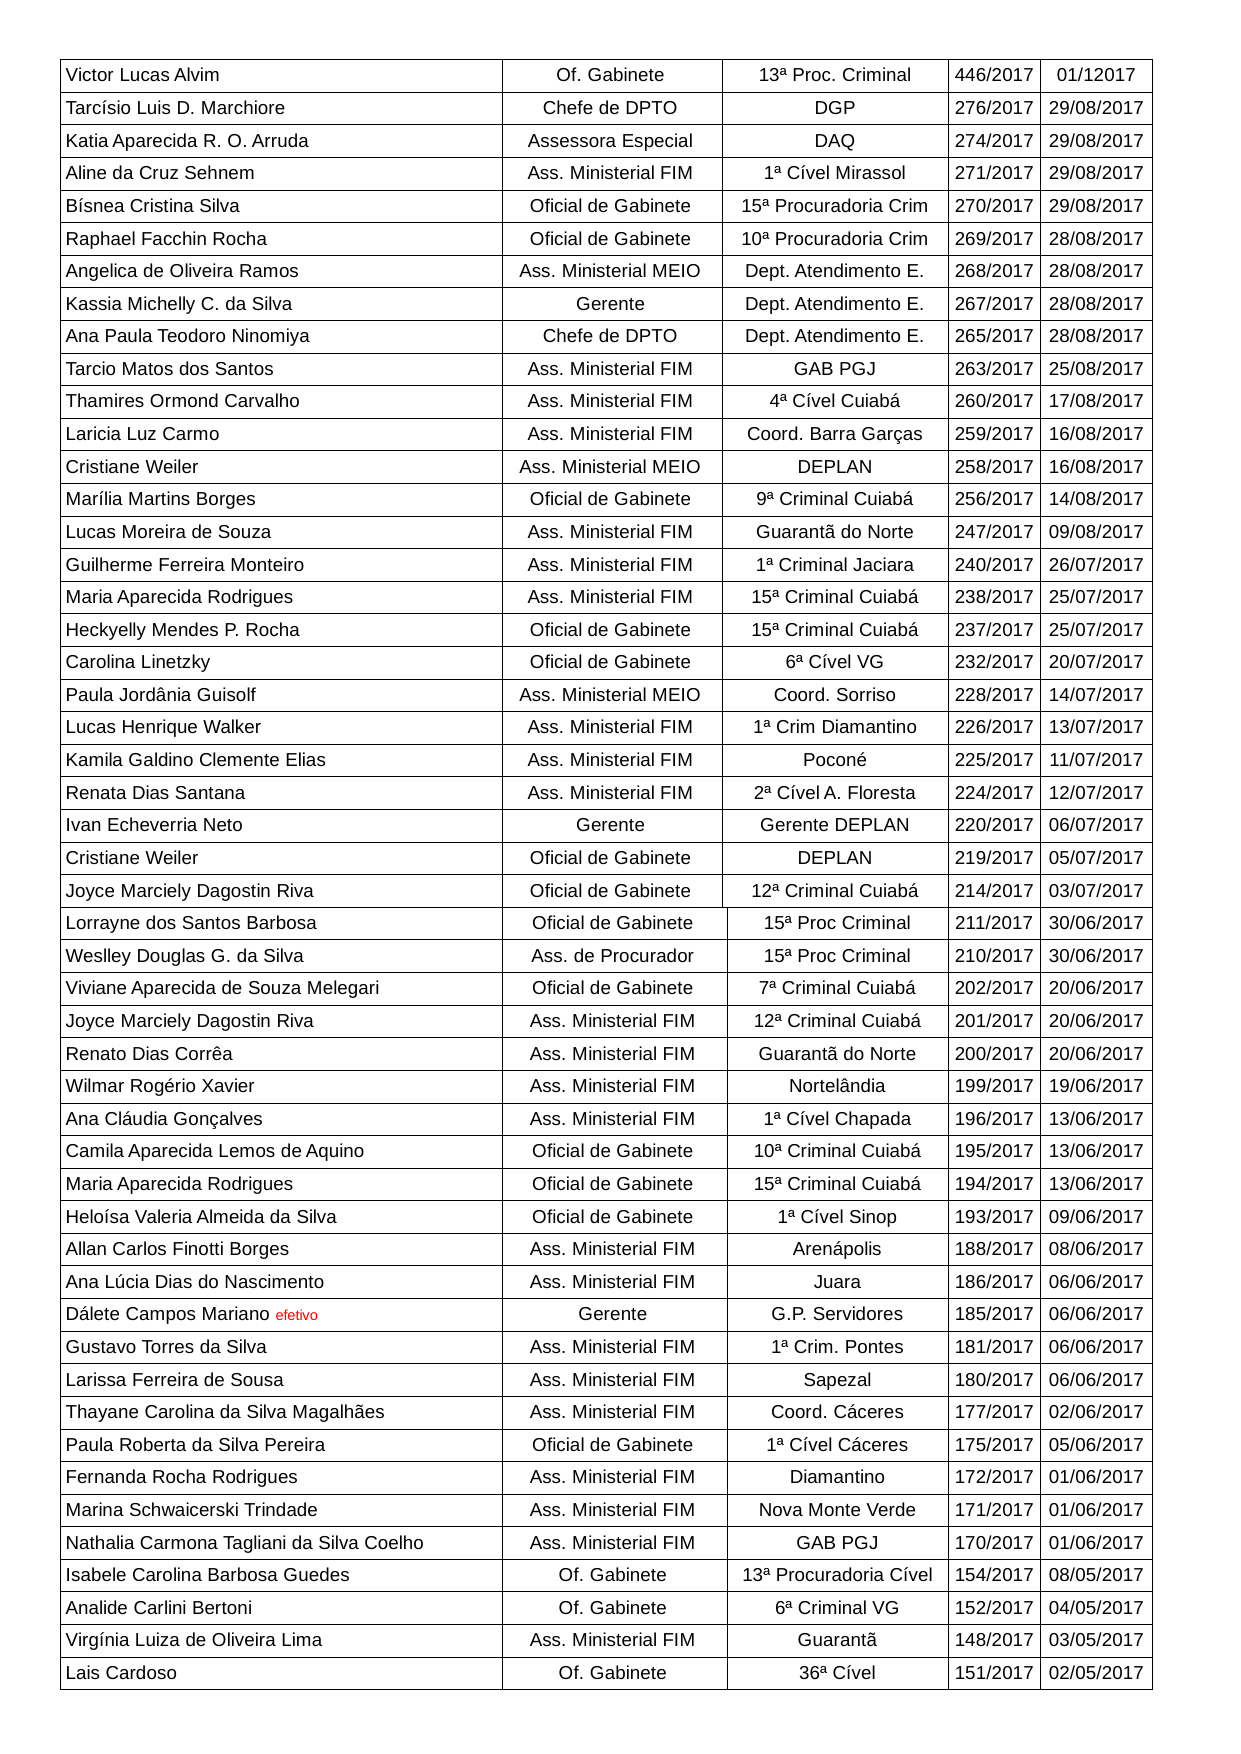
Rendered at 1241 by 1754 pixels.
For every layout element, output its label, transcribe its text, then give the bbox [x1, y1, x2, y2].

table_cell DGP [723, 93, 948, 124]
table_cell Thayane Carolina da Silva Magalhães [61, 1397, 502, 1428]
table_cell 201/2017 [949, 1006, 1040, 1037]
table_cell DEPLAN [723, 843, 948, 874]
table_header Victor Lucas Alvim [61, 60, 502, 92]
table_cell Oficial de Gabinete [503, 875, 722, 907]
table_cell Joyce Marciely Dagostin Riva [61, 1006, 502, 1037]
table_cell DEPLAN [723, 451, 948, 483]
table_cell 12/07/2017 [1041, 777, 1152, 809]
table_cell Gerente [503, 288, 722, 320]
table_cell Dept. Atendimento E. [723, 288, 948, 320]
table_cell 226/2017 [949, 712, 1040, 744]
table_cell 06/06/2017 [1041, 1266, 1152, 1298]
table_cell 06/06/2017 [1041, 1364, 1152, 1396]
table_cell 13/06/2017 [1041, 1136, 1152, 1168]
table_cell 1ª Criminal Jaciara [723, 549, 948, 581]
table_cell Dept. Atendimento E. [723, 321, 948, 352]
table_cell 148/2017 [949, 1625, 1040, 1657]
table_cell 268/2017 [949, 256, 1040, 287]
table_cell Ass. Ministerial FIM [503, 1332, 727, 1363]
table_cell 13/06/2017 [1041, 1169, 1152, 1200]
table_cell Joyce Marciely Dagostin Riva [61, 875, 502, 907]
table_cell 09/08/2017 [1041, 517, 1152, 548]
table_cell 01/06/2017 [1041, 1495, 1152, 1526]
table_cell Nathalia Carmona Tagliani da Silva Coelho [61, 1527, 502, 1559]
table_cell 29/08/2017 [1041, 125, 1152, 157]
table_cell Analide Carlini Bertoni [61, 1592, 502, 1624]
table_cell Ana Lúcia Dias do Nascimento [61, 1266, 502, 1298]
table_cell 17/08/2017 [1041, 386, 1152, 418]
table_cell Ass. Ministerial FIM [503, 1071, 727, 1102]
table_cell Of. Gabinete [503, 1592, 727, 1624]
table_cell 28/08/2017 [1041, 256, 1152, 287]
table_cell 9ª Criminal Cuiabá [723, 484, 948, 516]
table_cell 170/2017 [949, 1527, 1040, 1559]
table_cell Ass. Ministerial MEIO [503, 256, 722, 287]
table_cell 224/2017 [949, 777, 1040, 809]
table_cell Oficial de Gabinete [503, 647, 722, 678]
table_header 446/2017 [949, 60, 1040, 92]
table_cell Kassia Michelly C. da Silva [61, 288, 502, 320]
table_cell GAB PGJ [728, 1527, 948, 1559]
table_cell Dálete Campos Mariano efetivo [61, 1299, 502, 1331]
table_cell 30/06/2017 [1041, 908, 1152, 939]
table_cell Oficial de Gabinete [503, 614, 722, 646]
table_cell 15ª Proc Criminal [728, 908, 948, 939]
table_cell 154/2017 [949, 1560, 1040, 1591]
table_cell 03/05/2017 [1041, 1625, 1152, 1657]
table_cell 7ª Criminal Cuiabá [728, 973, 948, 1004]
table_cell Oficial de Gabinete [503, 1430, 727, 1461]
table_cell 152/2017 [949, 1592, 1040, 1624]
table_header 01/12017 [1041, 60, 1152, 92]
table_cell 16/08/2017 [1041, 451, 1152, 483]
table_cell 36ª Cível [728, 1658, 948, 1689]
table_cell 1ª Crim Diamantino [723, 712, 948, 744]
table_cell 194/2017 [949, 1169, 1040, 1200]
table_cell 1ª Cível Cáceres [728, 1430, 948, 1461]
table_cell 25/07/2017 [1041, 614, 1152, 646]
table_cell Oficial de Gabinete [503, 1136, 727, 1168]
table_cell Virgínia Luiza de Oliveira Lima [61, 1625, 502, 1657]
table_cell Renato Dias Corrêa [61, 1038, 502, 1070]
table_cell Ass. Ministerial FIM [503, 419, 722, 450]
table_cell 199/2017 [949, 1071, 1040, 1102]
table_cell 195/2017 [949, 1136, 1040, 1168]
table_cell Camila Aparecida Lemos de Aquino [61, 1136, 502, 1168]
table_cell Lais Cardoso [61, 1658, 502, 1689]
table_cell Diamantino [728, 1462, 948, 1494]
table_cell Guarantã [728, 1625, 948, 1657]
table_cell Thamires Ormond Carvalho [61, 386, 502, 418]
table_cell Guilherme Ferreira Monteiro [61, 549, 502, 581]
table_cell 267/2017 [949, 288, 1040, 320]
table_cell Wilmar Rogério Xavier [61, 1071, 502, 1102]
table_cell 202/2017 [949, 973, 1040, 1004]
table_cell 05/07/2017 [1041, 843, 1152, 874]
table_cell 225/2017 [949, 745, 1040, 776]
table_cell Isabele Carolina Barbosa Guedes [61, 1560, 502, 1591]
table_cell 185/2017 [949, 1299, 1040, 1331]
table_cell Ass. Ministerial MEIO [503, 680, 722, 711]
table_cell 11/07/2017 [1041, 745, 1152, 776]
table_cell 13/07/2017 [1041, 712, 1152, 744]
table_cell 240/2017 [949, 549, 1040, 581]
table_cell Oficial de Gabinete [503, 191, 722, 222]
table_cell Ass. Ministerial FIM [503, 1364, 727, 1396]
table_cell 259/2017 [949, 419, 1040, 450]
table_cell Ass. Ministerial FIM [503, 777, 722, 809]
table_cell Oficial de Gabinete [503, 843, 722, 874]
table_cell 28/08/2017 [1041, 223, 1152, 255]
table_cell Maria Aparecida Rodrigues [61, 582, 502, 613]
table_cell Viviane Aparecida de Souza Melegari [61, 973, 502, 1004]
table_cell 188/2017 [949, 1234, 1040, 1265]
table_cell Ass. Ministerial FIM [503, 386, 722, 418]
table_cell DAQ [723, 125, 948, 157]
table_cell 214/2017 [949, 875, 1040, 907]
table_cell Cristiane Weiler [61, 843, 502, 874]
table_cell 15ª Proc Criminal [728, 940, 948, 972]
table_cell Guarantã do Norte [723, 517, 948, 548]
table_cell 177/2017 [949, 1397, 1040, 1428]
table_cell 26/07/2017 [1041, 549, 1152, 581]
table_cell Ass. Ministerial FIM [503, 582, 722, 613]
table_cell Maria Aparecida Rodrigues [61, 1169, 502, 1200]
table_cell Ass. Ministerial FIM [503, 1527, 727, 1559]
table_cell Nova Monte Verde [728, 1495, 948, 1526]
table_cell 12ª Criminal Cuiabá [728, 1006, 948, 1037]
table_cell Poconé [723, 745, 948, 776]
table_cell 265/2017 [949, 321, 1040, 352]
table_cell 196/2017 [949, 1104, 1040, 1135]
table_cell 29/08/2017 [1041, 93, 1152, 124]
table_cell Ass. Ministerial FIM [503, 712, 722, 744]
table_cell 28/08/2017 [1041, 288, 1152, 320]
table_cell 238/2017 [949, 582, 1040, 613]
table_cell Ass. Ministerial FIM [503, 745, 722, 776]
table_cell 06/06/2017 [1041, 1299, 1152, 1331]
table_cell Ana Paula Teodoro Ninomiya [61, 321, 502, 352]
table_cell Nortelândia [728, 1071, 948, 1102]
table_cell Fernanda Rocha Rodrigues [61, 1462, 502, 1494]
table_cell 15ª Criminal Cuiabá [723, 582, 948, 613]
table_cell Cristiane Weiler [61, 451, 502, 483]
table_cell Marina Schwaicerski Trindade [61, 1495, 502, 1526]
table_cell 232/2017 [949, 647, 1040, 678]
table_cell Raphael Facchin Rocha [61, 223, 502, 255]
table_cell 193/2017 [949, 1201, 1040, 1233]
table_cell Ana Cláudia Gonçalves [61, 1104, 502, 1135]
table_cell 10ª Criminal Cuiabá [728, 1136, 948, 1168]
table_cell 271/2017 [949, 158, 1040, 189]
table_cell Weslley Douglas G. da Silva [61, 940, 502, 972]
table_header 13ª Proc. Criminal [723, 60, 948, 92]
table_cell 04/05/2017 [1041, 1592, 1152, 1624]
table_cell 29/08/2017 [1041, 191, 1152, 222]
table_cell Heckyelly Mendes P. Rocha [61, 614, 502, 646]
table_cell 211/2017 [949, 908, 1040, 939]
table_cell 1ª Cível Mirassol [723, 158, 948, 189]
table_cell 19/06/2017 [1041, 1071, 1152, 1102]
table_cell Ass. Ministerial FIM [503, 158, 722, 189]
table_cell 270/2017 [949, 191, 1040, 222]
table_cell Carolina Linetzky [61, 647, 502, 678]
table_cell Tarcio Matos dos Santos [61, 354, 502, 385]
table_cell 25/07/2017 [1041, 582, 1152, 613]
table_cell 08/06/2017 [1041, 1234, 1152, 1265]
table_cell Ass. Ministerial FIM [503, 549, 722, 581]
table_cell Laricia Luz Carmo [61, 419, 502, 450]
table_cell Of. Gabinete [503, 1560, 727, 1591]
table_cell Lucas Henrique Walker [61, 712, 502, 744]
table_cell 29/08/2017 [1041, 158, 1152, 189]
table_cell 1ª Crim. Pontes [728, 1332, 948, 1363]
table_cell 01/06/2017 [1041, 1527, 1152, 1559]
table_cell 10ª Procuradoria Crim [723, 223, 948, 255]
table_cell 219/2017 [949, 843, 1040, 874]
table_cell Assessora Especial [503, 125, 722, 157]
table_cell Kamila Galdino Clemente Elias [61, 745, 502, 776]
table_cell Ass. Ministerial FIM [503, 1104, 727, 1135]
table_cell 260/2017 [949, 386, 1040, 418]
table_cell 14/08/2017 [1041, 484, 1152, 516]
table_cell Of. Gabinete [503, 1658, 727, 1689]
table_cell 16/08/2017 [1041, 419, 1152, 450]
table_cell Marília Martins Borges [61, 484, 502, 516]
table_cell Arenápolis [728, 1234, 948, 1265]
table_cell 28/08/2017 [1041, 321, 1152, 352]
table_cell Gerente [503, 1299, 727, 1331]
table_cell 181/2017 [949, 1332, 1040, 1363]
table_cell 4ª Cível Cuiabá [723, 386, 948, 418]
table_cell 6ª Criminal VG [728, 1592, 948, 1624]
table_cell Katia Aparecida R. O. Arruda [61, 125, 502, 157]
table_cell Lorrayne dos Santos Barbosa [61, 908, 502, 939]
table_cell Ass. Ministerial FIM [503, 1234, 727, 1265]
table_cell Chefe de DPTO [503, 93, 722, 124]
table_cell Coord. Sorriso [723, 680, 948, 711]
table_cell Ass. Ministerial FIM [503, 1495, 727, 1526]
table_cell 05/06/2017 [1041, 1430, 1152, 1461]
table_cell 06/07/2017 [1041, 810, 1152, 842]
table_cell 2ª Cível A. Floresta [723, 777, 948, 809]
table_cell 151/2017 [949, 1658, 1040, 1689]
table_cell Larissa Ferreira de Sousa [61, 1364, 502, 1396]
table_cell 274/2017 [949, 125, 1040, 157]
table_cell Chefe de DPTO [503, 321, 722, 352]
table_cell 171/2017 [949, 1495, 1040, 1526]
table_cell Guarantã do Norte [728, 1038, 948, 1070]
table_cell 20/06/2017 [1041, 973, 1152, 1004]
table_cell 25/08/2017 [1041, 354, 1152, 385]
table_cell Paula Roberta da Silva Pereira [61, 1430, 502, 1461]
table_cell Ass. de Procurador [503, 940, 727, 972]
table_cell 01/06/2017 [1041, 1462, 1152, 1494]
table_cell 20/06/2017 [1041, 1038, 1152, 1070]
table_cell 15ª Procuradoria Crim [723, 191, 948, 222]
table_cell 02/06/2017 [1041, 1397, 1152, 1428]
table_cell G.P. Servidores [728, 1299, 948, 1331]
table_cell Ass. Ministerial FIM [503, 1006, 727, 1037]
table_cell Lucas Moreira de Souza [61, 517, 502, 548]
table_cell 14/07/2017 [1041, 680, 1152, 711]
table_cell Angelica de Oliveira Ramos [61, 256, 502, 287]
table_cell Heloísa Valeria Almeida da Silva [61, 1201, 502, 1233]
table_cell 180/2017 [949, 1364, 1040, 1396]
table_cell 08/05/2017 [1041, 1560, 1152, 1591]
table_cell 210/2017 [949, 940, 1040, 972]
table_cell 15ª Criminal Cuiabá [728, 1169, 948, 1200]
table_cell Tarcísio Luis D. Marchiore [61, 93, 502, 124]
table_cell 220/2017 [949, 810, 1040, 842]
table_cell Coord. Cáceres [728, 1397, 948, 1428]
table_cell 13/06/2017 [1041, 1104, 1152, 1135]
table_cell Ivan Echeverria Neto [61, 810, 502, 842]
table_cell 263/2017 [949, 354, 1040, 385]
table_cell 237/2017 [949, 614, 1040, 646]
table_cell 175/2017 [949, 1430, 1040, 1461]
table_cell 15ª Criminal Cuiabá [723, 614, 948, 646]
table_cell Aline da Cruz Sehnem [61, 158, 502, 189]
table_cell 276/2017 [949, 93, 1040, 124]
table_cell 12ª Criminal Cuiabá [723, 875, 948, 907]
table_cell Oficial de Gabinete [503, 223, 722, 255]
table_cell Renata Dias Santana [61, 777, 502, 809]
table_cell Ass. Ministerial FIM [503, 354, 722, 385]
table_cell Ass. Ministerial MEIO [503, 451, 722, 483]
table_cell 258/2017 [949, 451, 1040, 483]
table_cell Ass. Ministerial FIM [503, 1266, 727, 1298]
table_cell Allan Carlos Finotti Borges [61, 1234, 502, 1265]
table_cell Dept. Atendimento E. [723, 256, 948, 287]
table_cell Paula Jordânia Guisolf [61, 680, 502, 711]
table_cell Bísnea Cristina Silva [61, 191, 502, 222]
table_cell 247/2017 [949, 517, 1040, 548]
table_cell Gerente DEPLAN [723, 810, 948, 842]
table_cell 1ª Cível Sinop [728, 1201, 948, 1233]
table_cell Coord. Barra Garças [723, 419, 948, 450]
table_cell Ass. Ministerial FIM [503, 1397, 727, 1428]
table_cell 256/2017 [949, 484, 1040, 516]
table_cell 228/2017 [949, 680, 1040, 711]
table_cell Ass. Ministerial FIM [503, 1462, 727, 1494]
table_cell Gerente [503, 810, 722, 842]
table_cell 172/2017 [949, 1462, 1040, 1494]
table_cell 269/2017 [949, 223, 1040, 255]
table_cell Oficial de Gabinete [503, 908, 727, 939]
table_cell 6ª Cível VG [723, 647, 948, 678]
table_cell 13ª Procuradoria Cível [728, 1560, 948, 1591]
table_cell Ass. Ministerial FIM [503, 517, 722, 548]
table_header Of. Gabinete [503, 60, 722, 92]
table_cell 1ª Cível Chapada [728, 1104, 948, 1135]
table_cell 20/06/2017 [1041, 1006, 1152, 1037]
table_cell Oficial de Gabinete [503, 1201, 727, 1233]
table_cell 09/06/2017 [1041, 1201, 1152, 1233]
table_cell 06/06/2017 [1041, 1332, 1152, 1363]
table_cell 03/07/2017 [1041, 875, 1152, 907]
table_cell GAB PGJ [723, 354, 948, 385]
table_cell 20/07/2017 [1041, 647, 1152, 678]
table_cell 02/05/2017 [1041, 1658, 1152, 1689]
table_cell Oficial de Gabinete [503, 973, 727, 1004]
table_cell Juara [728, 1266, 948, 1298]
table_cell Gustavo Torres da Silva [61, 1332, 502, 1363]
table_cell 30/06/2017 [1041, 940, 1152, 972]
table_cell Oficial de Gabinete [503, 484, 722, 516]
table_cell 186/2017 [949, 1266, 1040, 1298]
table_cell 200/2017 [949, 1038, 1040, 1070]
table_cell Ass. Ministerial FIM [503, 1625, 727, 1657]
table_cell Ass. Ministerial FIM [503, 1038, 727, 1070]
table_cell Oficial de Gabinete [503, 1169, 727, 1200]
table_cell Sapezal [728, 1364, 948, 1396]
